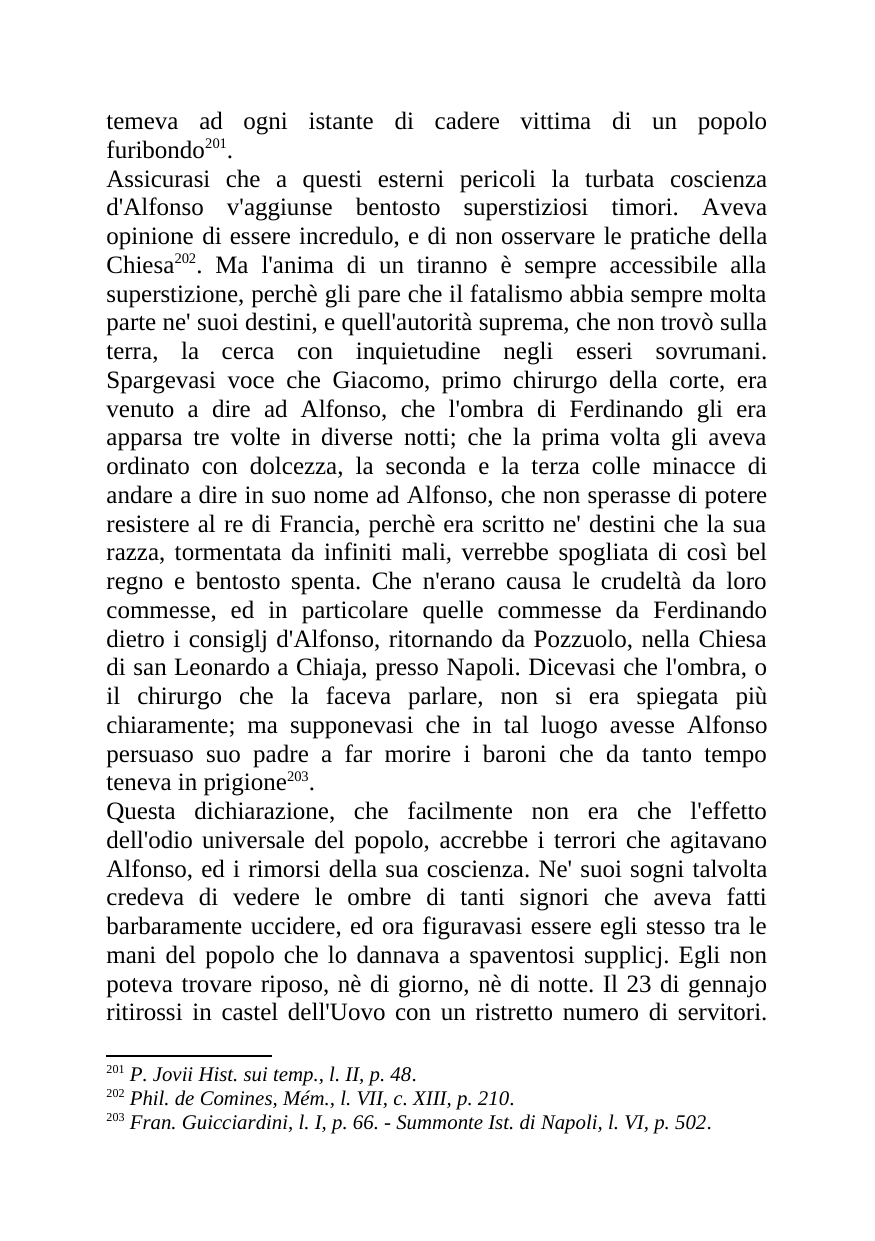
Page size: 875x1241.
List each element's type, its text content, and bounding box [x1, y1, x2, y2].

text Fran. Guicciardini, l. I, p. 66. - Summonte Ist. di Napoli, l. VI, p. 502. [106, 1110, 768, 1134]
text Questa dichiarazione, che facilmente non era che l'effetto dell'odio universale del popolo, accrebbe i terrori che agitavano Alfonso, ed i rimorsi della sua coscienza. Ne' suoi sogni talvolta credeva di vedere le ombre di tanti signori che aveva fatti barbaramente uccidere, ed ora figuravasi essere egli stesso tra le mani del popolo che lo dannava a spaventosi supplicj. Egli non poteva trovare riposo, nè di giorno, nè di notte. Il 23 di gennajo ritirossi in castel dell'Uovo con un ristretto numero di servitori. [106, 796, 768, 1026]
text temeva ad ogni istante di cadere vittima di un popolo furibondo. [106, 106, 768, 164]
text Assicurasi che a questi esterni pericoli la turbata coscienza d'Alfonso v'aggiunse bentosto superstiziosi timori. Aveva opinione di essere incredulo, e di non osservare le pratiche della Chiesa. Ma l'anima di un tiranno è sempre accessibile alla superstizione, perchè gli pare che il fatalismo abbia sempre molta parte ne' suoi destini, e quell'autorità suprema, che non trovò sulla terra, la cerca con inquietudine negli esseri sovrumani. Spargevasi voce che Giacomo, primo chirurgo della corte, era venuto a dire ad Alfonso, che l'ombra di Ferdinando gli era apparsa tre volte in diverse notti; che la prima volta gli aveva ordinato con dolcezza, la seconda e la terza colle minacce di andare a dire in suo nome ad Alfonso, che non sperasse di potere resistere al re di Francia, perchè era scritto ne' destini che la sua razza, tormentata da infiniti mali, verrebbe spogliata di così bel regno e bentosto spenta. Che n'erano causa le crudeltà da loro commesse, ed in particolare quelle commesse da Ferdinando dietro i consiglj d'Alfonso, ritornando da Pozzuolo, nella Chiesa di san Leonardo a Chiaja, presso Napoli. Dicevasi che l'ombra, o il chirurgo che la faceva parlare, non si era spiegata più chiaramente; ma supponevasi che in tal luogo avesse Alfonso persuaso suo padre a far morire i baroni che da tanto tempo teneva in prigione. [106, 164, 768, 796]
text P. Jovii Hist. sui temp., l. II, p. 48. [106, 1062, 768, 1086]
text Phil. de Comines, Mém., l. VII, c. XIII, p. 210. [106, 1086, 768, 1110]
